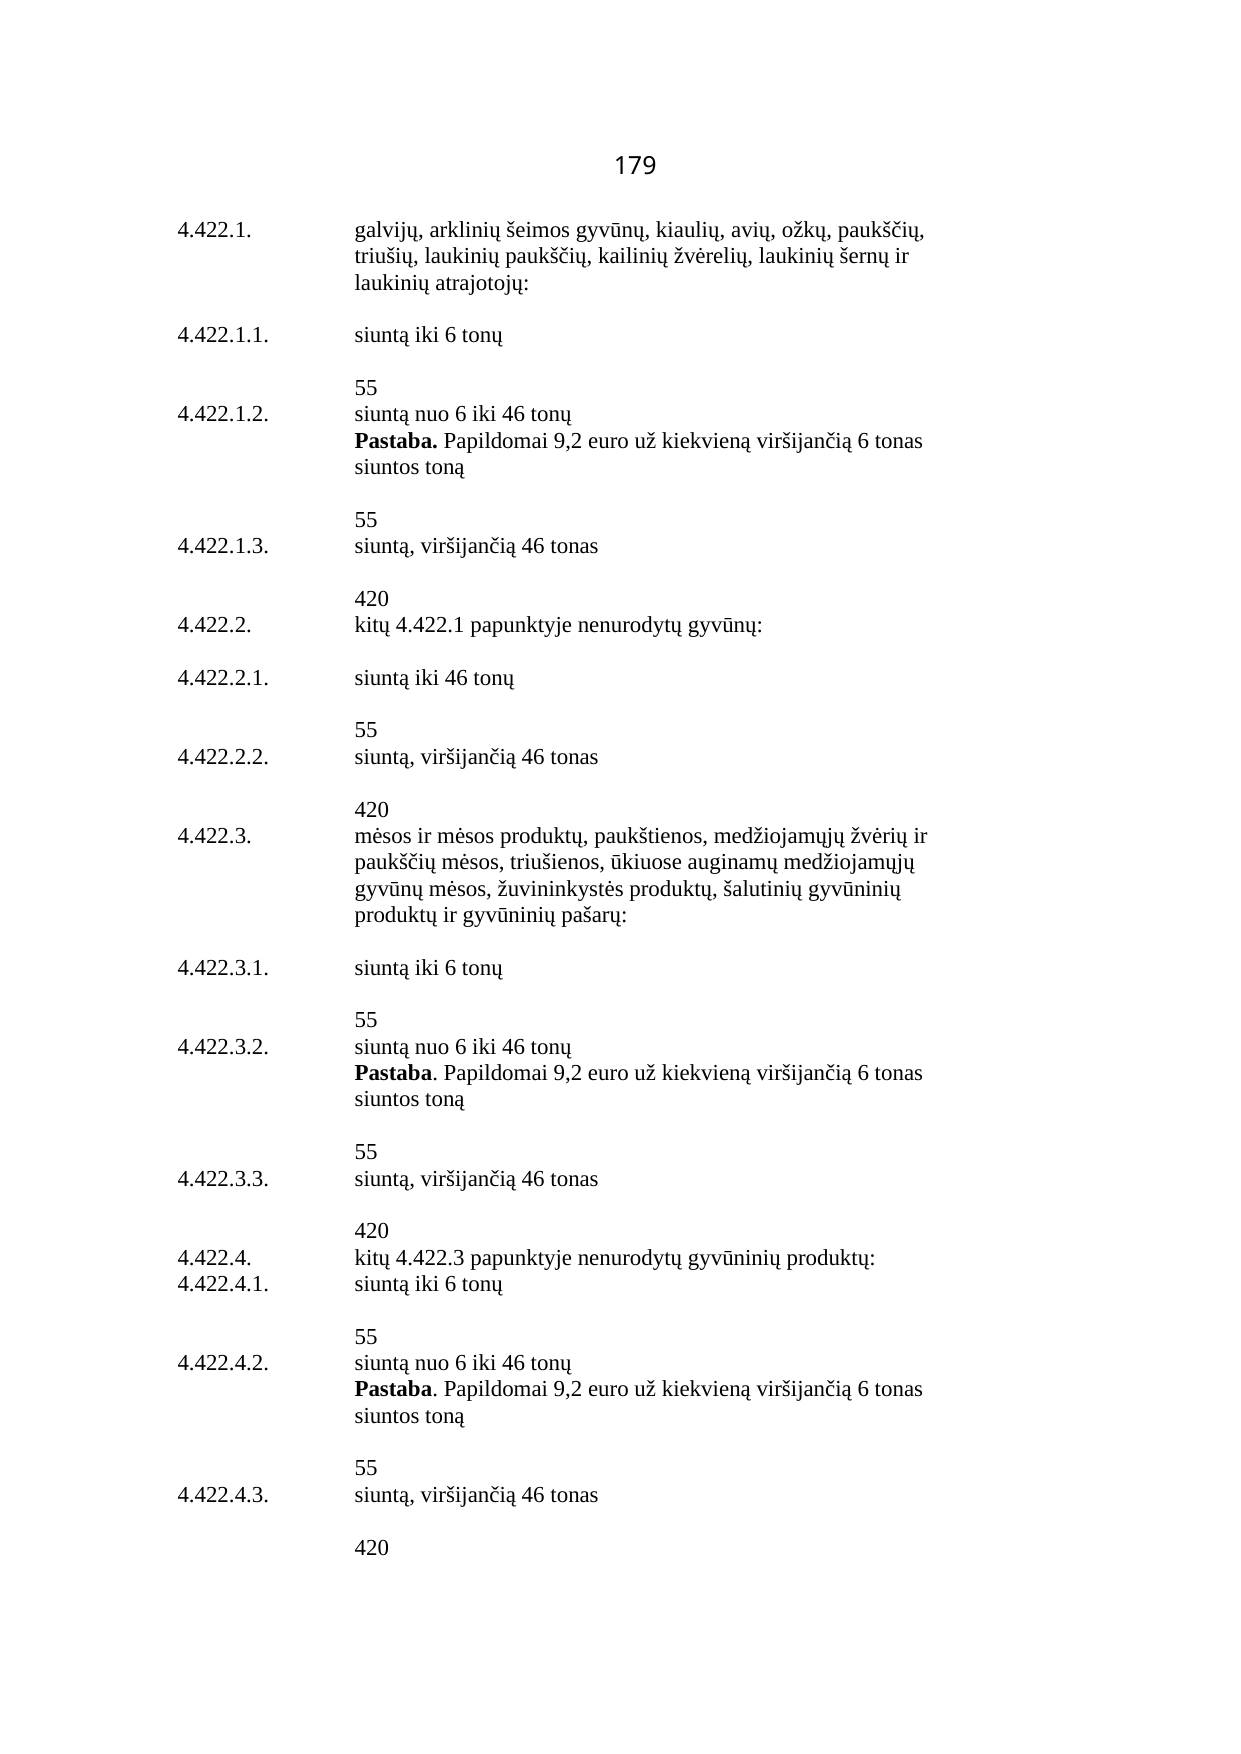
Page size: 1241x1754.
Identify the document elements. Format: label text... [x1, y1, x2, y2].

text 4.422.1.2. siuntą nuo 6 iki 46 tonų [177, 400, 945, 427]
text siuntos toną 55 [354, 453, 945, 532]
text 4.422.2.2. siuntą, viršijančią 46 tonas 420 [177, 743, 945, 822]
text 4.422.4.2. siuntą nuo 6 iki 46 tonų [177, 1349, 945, 1375]
text 4.422.3.2. siuntą nuo 6 iki 46 tonų [177, 1033, 945, 1059]
text Pastaba. Papildomai 9,2 euro už kiekvieną viršijančią 6 tonas [354, 1375, 945, 1402]
text 4.422.1.1. siuntą iki 6 tonų 55 [177, 321, 945, 400]
text 4.422.3. mėsos ir mėsos produktų, paukštienos, medžiojamųjų žvėrių ir paukščių mėsos, triušienos, ūkiuose auginamų medžiojamųjų gyvūnų mėsos, žuvininkystės produktų, šalutinių gyvūninių produktų ir gyvūninių pašarų: [177, 822, 945, 954]
text Pastaba. Papildomai 9,2 euro už kiekvieną viršijančią 6 tonas [354, 1059, 945, 1086]
text 4.422.2.1. siuntą iki 46 tonų 55 [177, 664, 945, 743]
text 4.422.4. kitų 4.422.3 papunktyje nenurodytų gyvūninių produktų: [177, 1244, 1063, 1270]
text 4.422.1.3. siuntą, viršijančią 46 tonas 420 [177, 532, 945, 611]
text 4.422.1. galvijų, arklinių šeimos gyvūnų, kiaulių, avių, ožkų, paukščių, triušių, laukinių paukščių, kailinių žvėrelių, laukinių šernų ir laukinių atrajotojų: [177, 216, 945, 321]
text siuntos toną 55 [354, 1402, 945, 1481]
text 4.422.3.3. siuntą, viršijančią 46 tonas 420 [177, 1164, 945, 1244]
text 4.422.3.1. siuntą iki 6 tonų 55 [177, 954, 945, 1033]
text Pastaba. Papildomai 9,2 euro už kiekvieną viršijančią 6 tonas [354, 427, 945, 453]
text siuntos toną 55 [354, 1086, 945, 1164]
text 4.422.4.1. siuntą iki 6 tonų 55 [177, 1270, 945, 1349]
text 4.422.2. kitų 4.422.1 papunktyje nenurodytų gyvūnų: [177, 611, 945, 664]
text 4.422.4.3. siuntą, viršijančią 46 tonas 420 [177, 1481, 945, 1560]
